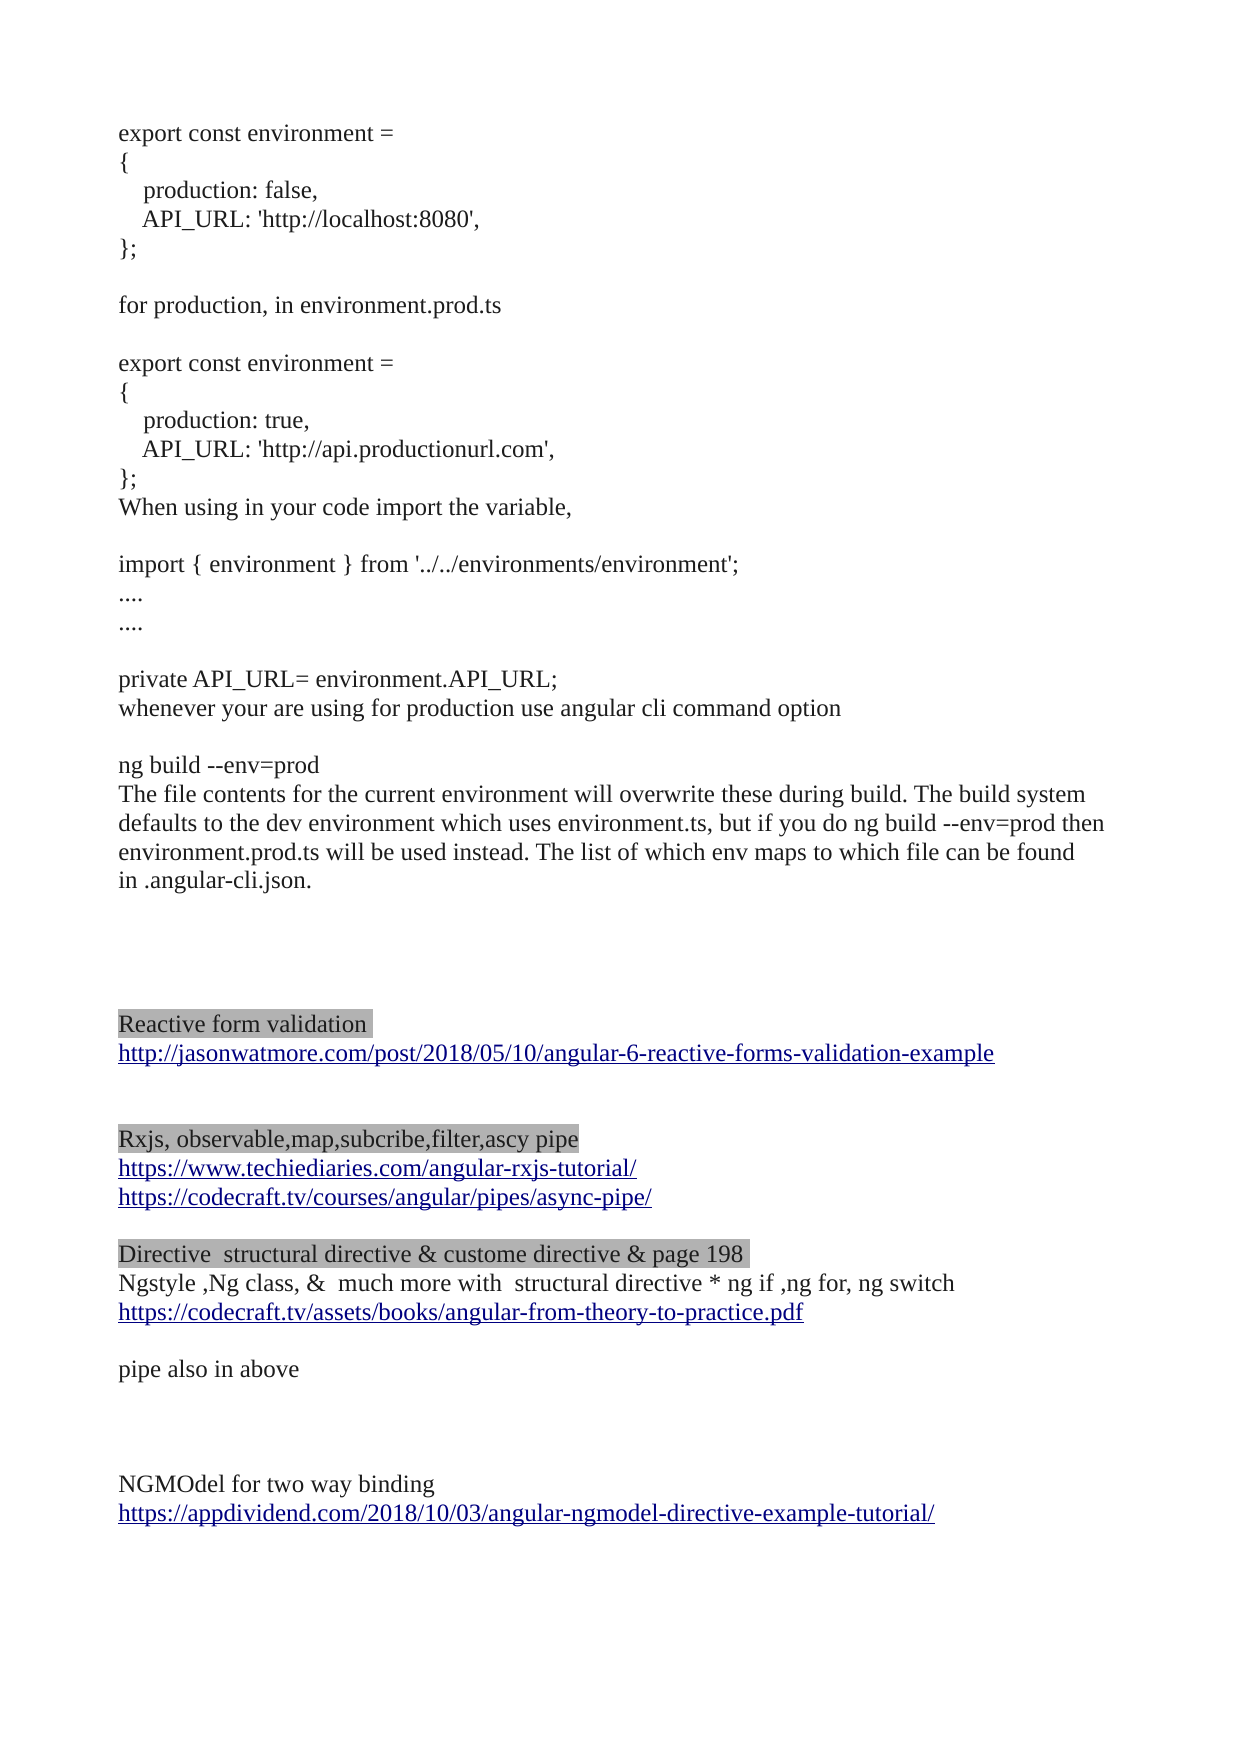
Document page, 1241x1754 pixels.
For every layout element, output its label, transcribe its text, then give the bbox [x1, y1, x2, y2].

text pipe also in above [118, 1354, 1122, 1383]
text ng build --env=prod [118, 751, 1122, 779]
text The file contents for the current environment will overwrite these during build. The build system defaults to the dev environment which uses environment.ts, but if you do ng build --env=prod then environment.prod.ts will be used instead. The list of which env maps to which file can be found in .angular-cli.json. [118, 779, 1122, 894]
text }; [118, 233, 1122, 262]
text https://appdividend.com/2018/10/03/angular-ngmodel-directive-example-tutorial/ [118, 1498, 1122, 1527]
text { [118, 147, 1122, 176]
text .... [118, 578, 1122, 607]
text .... [118, 607, 1122, 636]
text private API_URL= environment.API_URL; [118, 664, 1122, 693]
text API_URL: 'http://localhost:8080', [118, 204, 1122, 233]
text import { environment } from '../../environments/environment'; [118, 549, 1122, 578]
text https://codecraft.tv/assets/books/angular-from-theory-to-practice.pdf [118, 1297, 1122, 1326]
text https://www.techiediaries.com/angular-rxjs-tutorial/ [118, 1153, 1122, 1182]
text export const environment = [118, 118, 1122, 147]
text https://codecraft.tv/courses/angular/pipes/async-pipe/ [118, 1182, 1122, 1211]
text When using in your code import the variable, [118, 492, 1122, 521]
text Reactive form validation [118, 1009, 1122, 1038]
text http://jasonwatmore.com/post/2018/05/10/angular-6-reactive-forms-validation-example [118, 1038, 1122, 1067]
text API_URL: 'http://api.productionurl.com', [118, 434, 1122, 463]
text for production, in environment.prod.ts [118, 291, 1122, 319]
text Directive structural directive & custome directive & page 198 [118, 1239, 1122, 1268]
text Rxjs, observable,map,subcribe,filter,ascy pipe [118, 1124, 1122, 1153]
text export const environment = [118, 348, 1122, 377]
text whenever your are using for production use angular cli command option [118, 693, 1122, 722]
text { [118, 377, 1122, 406]
text Ngstyle ,Ng class, & much more with structural directive * ng if ,ng for, ng switch [118, 1268, 1122, 1297]
text production: false, [118, 176, 1122, 204]
text }; [118, 463, 1122, 492]
text production: true, [118, 406, 1122, 434]
text NGMOdel for two way binding [118, 1469, 1122, 1498]
